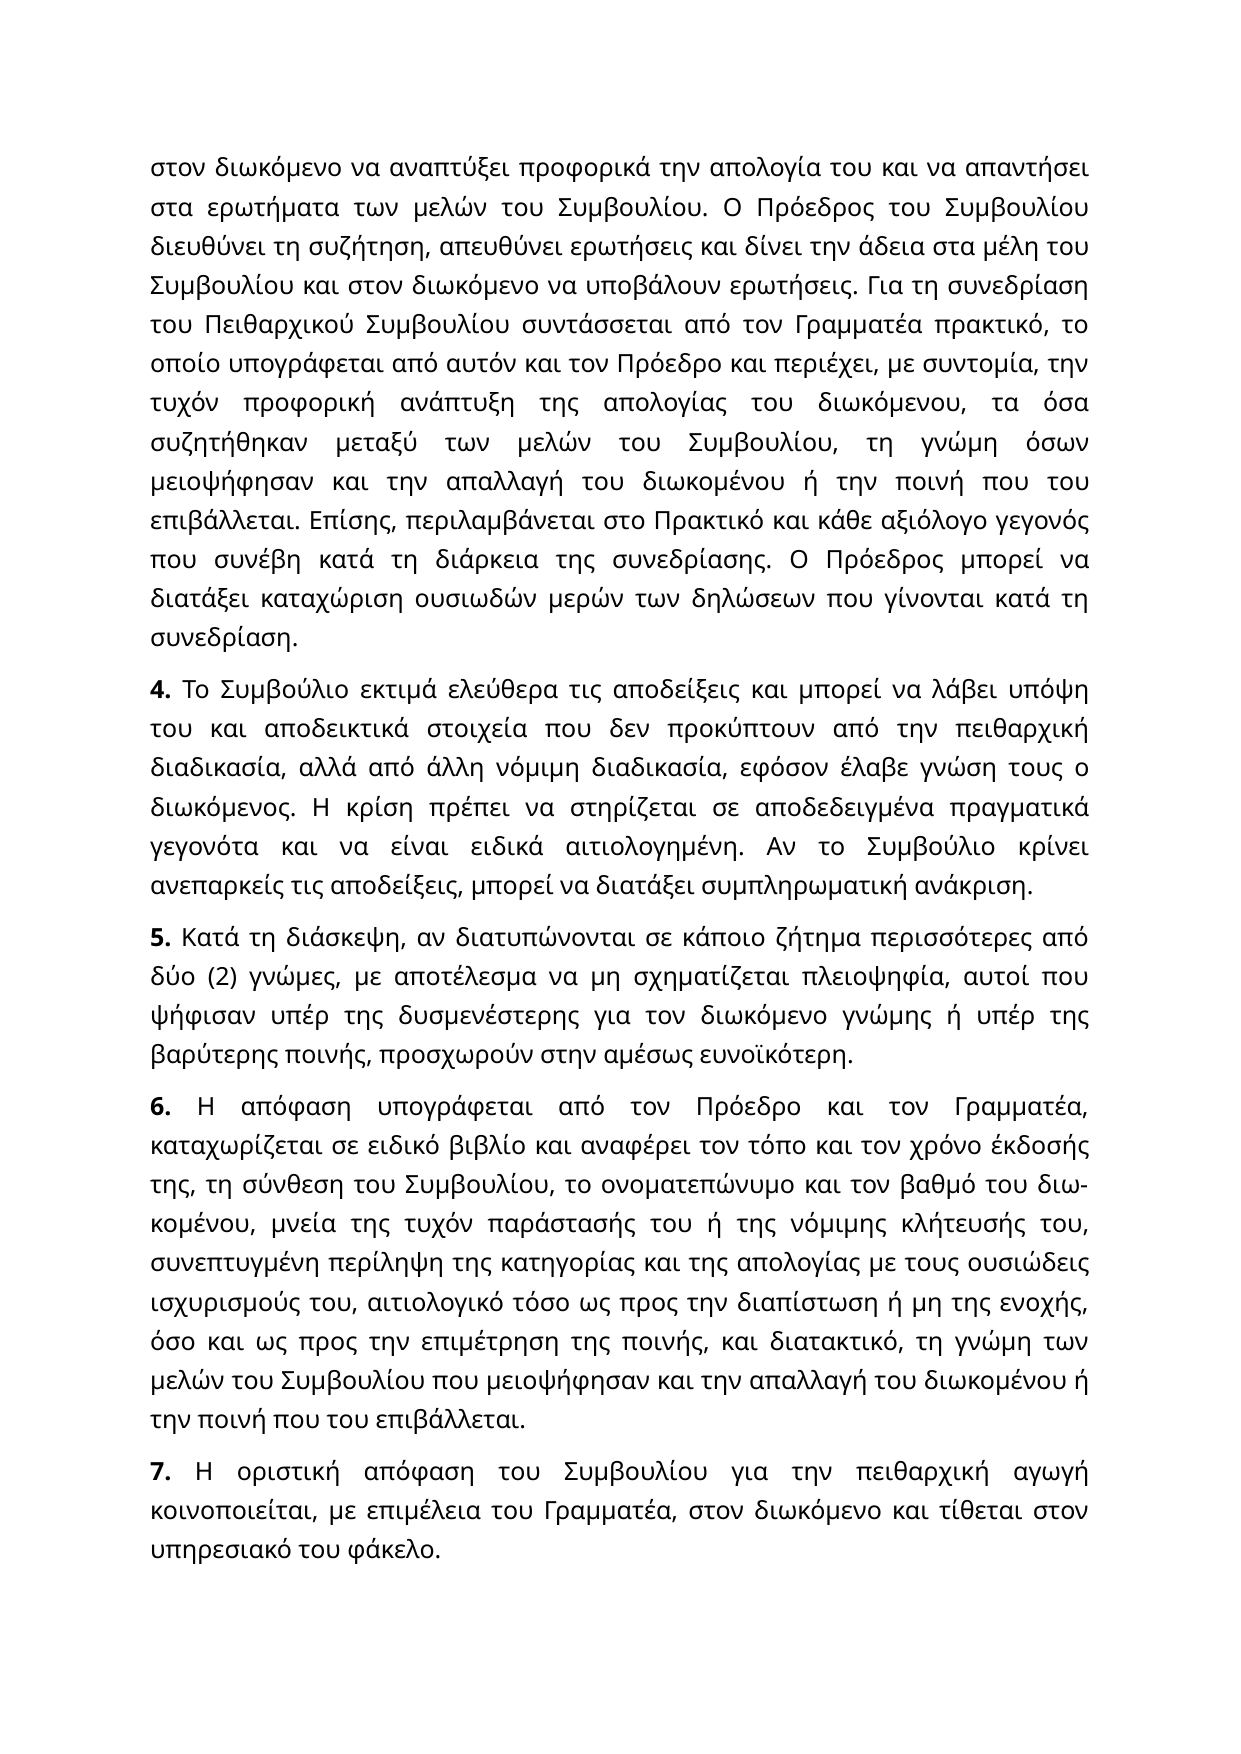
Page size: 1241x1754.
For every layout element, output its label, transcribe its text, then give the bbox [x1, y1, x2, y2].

text στον διωκόμενο να αναπτύξει προφορικά την απολογία του και να απαντήσει στα ερωτήματα των μελών του Συμβουλίου. Ο Πρόεδρος του Συμβουλίου διευθύνει τη συζήτηση, απευθύνει ερωτήσεις και δίνει την άδεια στα μέλη του Συμβουλίου και στον διωκόμενο να υποβάλουν ερωτήσεις. Για τη συνεδρίαση του Πειθαρχικού Συμβουλίου συντάσσεται από τον Γραμματέα πρακτικό, το οποίο υπογράφεται από αυτόν και τον Πρόεδρο και περιέχει, με συντομία, την τυχόν προφορική ανάπτυξη της απολογίας του διωκόμενου, τα όσα συζητήθηκαν μεταξύ των μελών του Συμβουλίου, τη γνώμη όσων μειοψήφησαν και την απαλλαγή του διωκομένου ή την ποινή που του επιβάλλεται. Επίσης, περιλαμβάνεται στο Πρακτικό και κάθε αξιόλογο γεγονός που συνέβη κατά τη διάρκεια της συνεδρίασης. Ο Πρόεδρος μπορεί να διατάξει καταχώριση ουσιωδών μερών των δηλώσεων που γίνονται κατά τη συνεδρίαση. [150, 150, 1090, 654]
text 4. Το Συμβούλιο εκτιμά ελεύθερα τις αποδείξεις και μπορεί να λάβει υπόψη του και αποδεικτικά στοιχεία που δεν προκύπτουν από την πειθαρχική διαδικασία, αλλά από άλλη νόμιμη διαδικασία, εφόσον έλαβε γνώση τους ο διωκόμενος. Η κρίση πρέπει να στηρίζεται σε αποδεδειγμένα πραγματικά γεγονότα και να είναι ειδικά αιτιολογημένη. Αν το Συμβούλιο κρίνει ανεπαρκείς τις αποδείξεις, μπορεί να διατάξει συμπληρωματική ανάκριση. [150, 672, 1090, 902]
text 6. Η απόφαση υπογράφεται από τον Πρόεδρο και τον Γραμματέα, καταχωρίζεται σε ειδικό βιβλίο και αναφέρει τον τόπο και τον χρόνο έκδοσής της, τη σύνθεση του Συμβουλίου, το ονοματεπώνυμο και τον βαθμό του διω- κομένου, μνεία της τυχόν παράστασής του ή της νόμιμης κλήτευσής του, συνεπτυγμένη περίληψη της κατηγορίας και της απολογίας με τους ουσιώδεις ισχυρισμούς του, αιτιολογικό τόσο ως προς την διαπίστωση ή μη της ενοχής, όσο και ως προς την επιμέτρηση της ποινής, και διατακτικό, τη γνώμη των μελών του Συμβουλίου που μειοψήφησαν και την απαλλαγή του διωκομένου ή την ποινή που του επιβάλλεται. [150, 1088, 1090, 1436]
text 7. Η οριστική απόφαση του Συμβουλίου για την πειθαρχική αγωγή κοινοποιείται, με επιμέλεια του Γραμματέα, στον διωκόμενο και τίθεται στον υπηρεσιακό του φάκελο. [150, 1453, 1090, 1566]
text 5. Κατά τη διάσκεψη, αν διατυπώνονται σε κάποιο ζήτημα περισσότερες από δύο (2) γνώμες, με αποτέλεσμα να μη σχηματίζεται πλειοψηφία, αυτοί που ψήφισαν υπέρ της δυσμενέστερης για τον διωκόμενο γνώμης ή υπέρ της βαρύτερης ποινής, προσχωρούν στην αμέσως ευνοϊκότερη. [150, 919, 1090, 1071]
